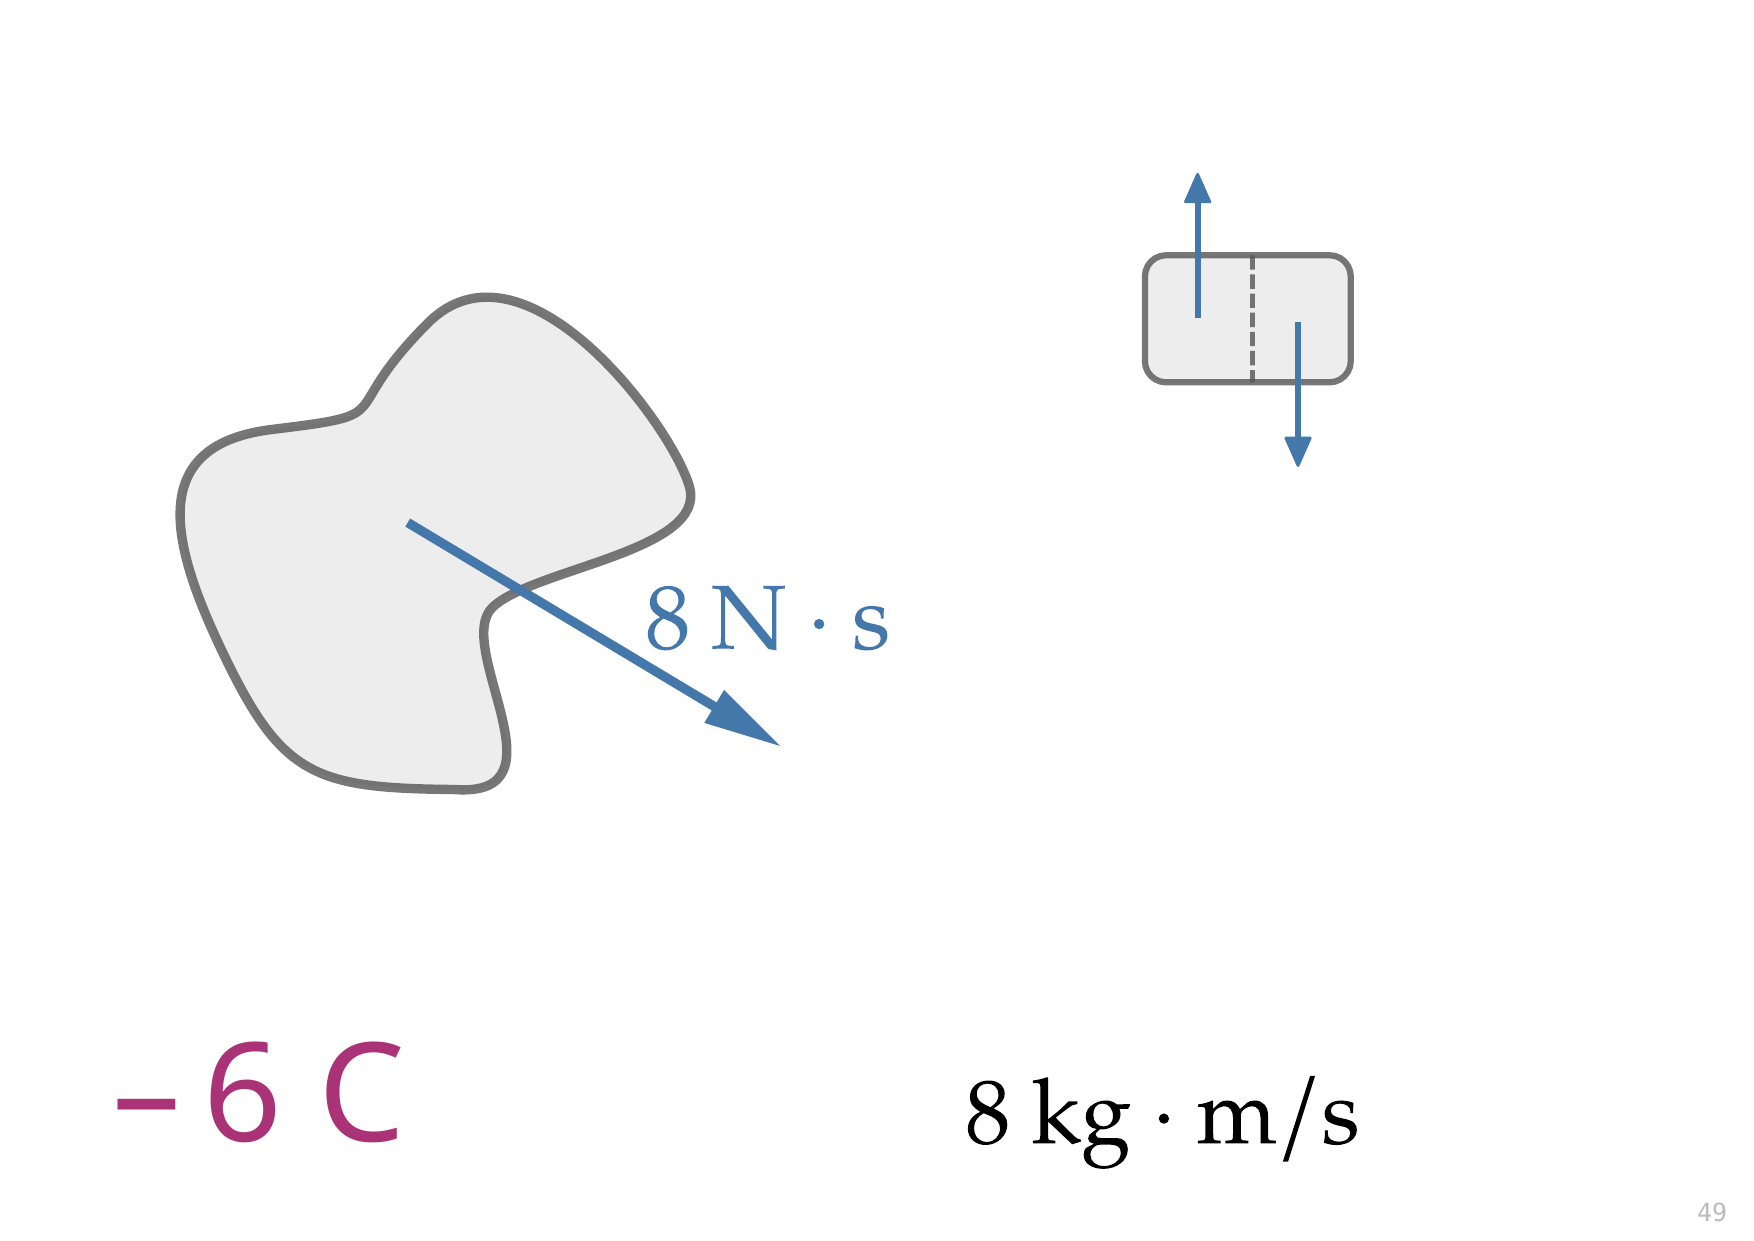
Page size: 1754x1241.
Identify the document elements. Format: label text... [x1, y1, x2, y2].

text_box [1144, 255, 1351, 383]
text_box [647, 585, 688, 651]
text_box [854, 605, 888, 651]
text_box – 6 C [97, 986, 414, 1139]
text_box [1282, 1075, 1316, 1162]
text_box [1197, 1100, 1276, 1144]
text_box [1323, 1100, 1357, 1146]
text_box [813, 618, 825, 630]
text_box [712, 585, 785, 651]
text_box [1083, 1100, 1131, 1169]
text_box [1032, 1077, 1081, 1145]
text_box [180, 297, 691, 790]
text_box [1158, 1113, 1170, 1124]
text_box [967, 1080, 1008, 1146]
